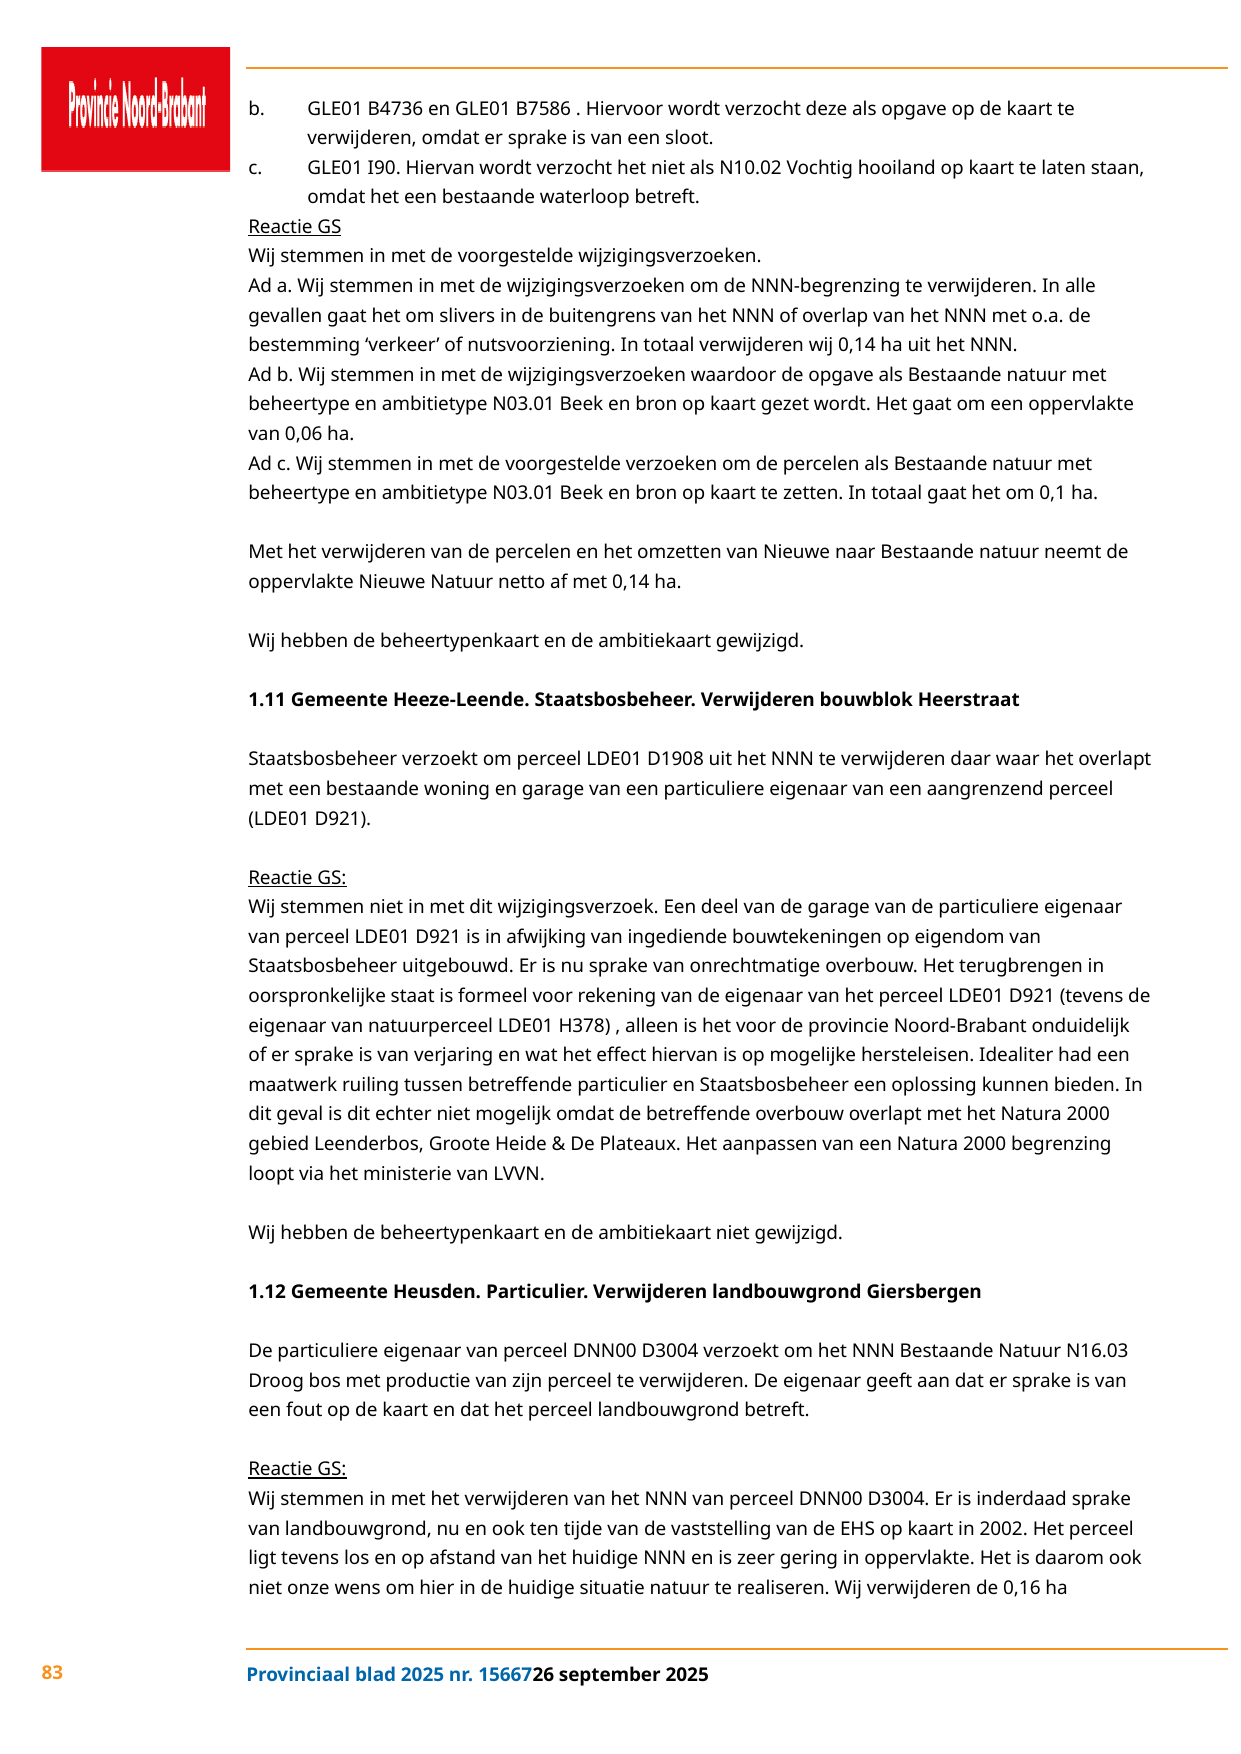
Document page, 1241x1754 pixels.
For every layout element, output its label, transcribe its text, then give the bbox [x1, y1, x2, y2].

text Reactie GS: [248, 1456, 1152, 1481]
text Ad c. Wij stemmen in met de voorgestelde verzoeken om de percelen als Bestaande natuur met beheertype en ambitietype N03.01 Beek en bron op kaart te zetten. In totaal gaat het om 0,1 ha. [248, 450, 1152, 505]
text Wij stemmen in met het verwijderen van het NNN van perceel DNN00 D3004. Er is inderdaad sprake van landbouwgrond, nu en ook ten tijde van de vaststelling van de EHS op kaart in 2002. Het perceel ligt tevens los en op afstand van het huidige NNN en is zeer gering in oppervlakte. Het is daarom ook niet onze wens om hier in de huidige situatie natuur te realiseren. Wij verwijderen de 0,16 ha [248, 1485, 1152, 1600]
text De particuliere eigenaar van perceel DNN00 D3004 verzoekt om het NNN Bestaande Natuur N16.03 Droog bos met productie van zijn perceel te verwijderen. De eigenaar geeft aan dat er sprake is van een fout op de kaart en dat het perceel landbouwgrond betreft. [248, 1337, 1152, 1422]
text Ad a. Wij stemmen in met de wijzigingsverzoeken om de NNN-begrenzing te verwijderen. In alle gevallen gaat het om slivers in de buitengrens van het NNN of overlap van het NNN met o.a. de bestemming ‘verkeer’ of nutsvoorziening. In totaal verwijderen wij 0,14 ha uit het NNN. [248, 272, 1152, 357]
text Ad b. Wij stemmen in met de wijzigingsverzoeken waardoor de opgave als Bestaande natuur met beheertype en ambitietype N03.01 Beek en bron op kaart gezet wordt. Het gaat om een oppervlakte van 0,06 ha. [248, 361, 1152, 446]
text Wij stemmen niet in met dit wijzigingsverzoek. Een deel van de garage van de particuliere eigenaar van perceel LDE01 D921 is in afwijking van ingediende bouwtekeningen op eigendom van Staatsbosbeheer uitgebouwd. Er is nu sprake van onrechtmatige overbouw. Het terugbrengen in oorspronkelijke staat is formeel voor rekening van de eigenaar van het perceel LDE01 D921 (tevens de eigenaar van natuurperceel LDE01 H378) , alleen is het voor de provincie Noord-Brabant onduidelijk of er sprake is van verjaring en wat het effect hiervan is op mogelijke hersteleisen. Idealiter had een maatwerk ruiling tussen betreffende particulier en Staatsbosbeheer een oplossing kunnen bieden. In dit geval is dit echter niet mogelijk omdat de betreffende overbouw overlapt met het Natura 2000 gebied Leenderbos, Groote Heide & De Plateaux. Het aanpassen van een Natura 2000 begrenzing loopt via het ministerie van LVVN. [248, 893, 1152, 1186]
text Reactie GS [248, 213, 1152, 239]
text Met het verwijderen van de percelen en het omzetten van Nieuwe naar Bestaande natuur neemt de oppervlakte Nieuwe Natuur netto af met 0,14 ha. [248, 538, 1152, 594]
text Wij hebben de beheertypenkaart en de ambitiekaart niet gewijzigd. [248, 1219, 1152, 1245]
picture [41, 47, 231, 172]
text 1.12 Gemeente Heusden. Particulier. Verwijderen landbouwgrond Giersbergen [248, 1278, 1152, 1304]
text 1.11 Gemeente Heeze-Leende. Staatsbosbeheer. Verwijderen bouwblok Heerstraat [248, 686, 1152, 712]
text Reactie GS: [248, 864, 1152, 890]
list GLE01 B4736 en GLE01 B7586 . Hiervoor wordt verzocht deze als opgave op de kaart te verwijderen, omdat er sprake is van een sloot. [248, 95, 1152, 150]
text Wij stemmen in met de voorgestelde wijzigingsverzoeken. [248, 243, 1152, 268]
list GLE01 I90. Hiervan wordt verzocht het niet als N10.02 Vochtig hooiland op kaart te laten staan, omdat het een bestaande waterloop betreft. [248, 154, 1152, 209]
text Staatsbosbeheer verzoekt om perceel LDE01 D1908 uit het NNN te verwijderen daar waar het overlapt met een bestaande woning en garage van een particuliere eigenaar van een aangrenzend perceel (LDE01 D921). [248, 746, 1152, 831]
text Wij hebben de beheertypenkaart en de ambitiekaart gewijzigd. [248, 627, 1152, 653]
